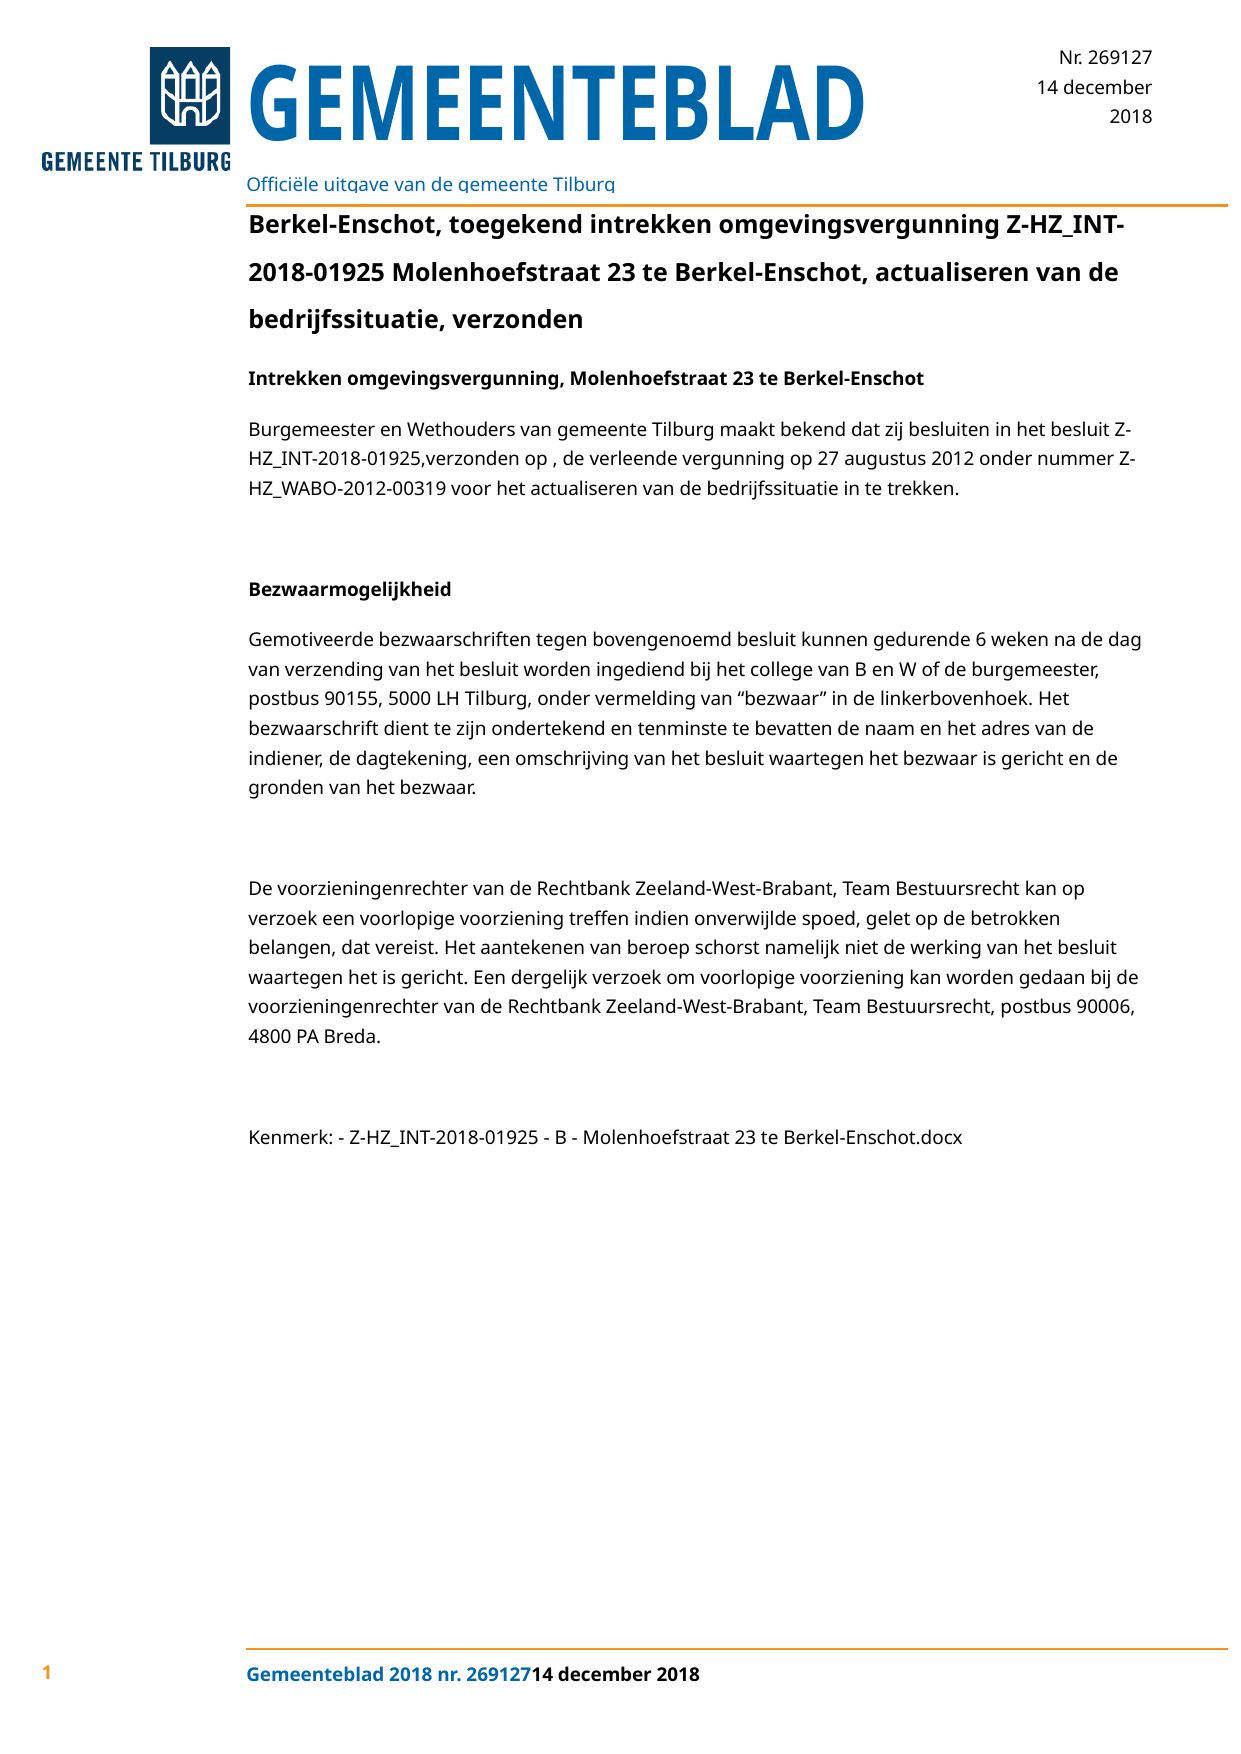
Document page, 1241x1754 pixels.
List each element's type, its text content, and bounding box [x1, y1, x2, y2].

text Kenmerk: - Z-HZ_INT-2018-01925 - B - Molenhoefstraat 23 te Berkel-Enschot.docx [248, 1124, 1152, 1149]
text Bezwaarmogelijkheid [248, 576, 1152, 602]
text Intrekken omgevingsvergunning, Molenhoefstraat 23 te Berkel-Enschot [248, 366, 1152, 391]
text Burgemeester en Wethouders van gemeente Tilburg maakt bekend dat zij besluiten in het besluit Z-HZ_INT-2018-01925,verzonden op , de verleende vergunning op 27 augustus 2012 onder nummer Z-HZ_WABO-2012-00319 voor het actualiseren van de bedrijfssituatie in te trekken. [248, 416, 1152, 501]
picture [41, 47, 231, 172]
text Gemotiveerde bezwaarschriften tegen bovengenoemd besluit kunnen gedurende 6 weken na de dag van verzending van het besluit worden ingediend bij het college van B en W of de burgemeester, postbus 90155, 5000 LH Tilburg, onder vermelding van “bezwaar” in de linkerbovenhoek. Het bezwaarschrift dient te zijn ondertekend en tenminste te bevatten de naam en het adres van de indiener, de dagtekening, een omschrijving van het besluit waartegen het bezwaar is gericht en de gronden van het bezwaar. [248, 626, 1152, 800]
text De voorzieningenrechter van de Rechtbank Zeeland-West-Brabant, Team Bestuursrecht kan op verzoek een voorlopige voorziening treffen indien onverwijlde spoed, gelet op de betrokken belangen, dat vereist. Het aantekenen van beroep schorst namelijk niet de werking van het besluit waartegen het is gericht. Een dergelijk verzoek om voorlopige voorziening kan worden gedaan bij de voorzieningenrechter van de Rechtbank Zeeland-West-Brabant, Team Bestuursrecht, postbus 90006, 4800 PA Breda. [248, 875, 1152, 1049]
text Berkel-Enschot, toegekend intrekken omgevingsvergunning Z-HZ_INT-2018-01925 Molenhoefstraat 23 te Berkel-Enschot, actualiseren van de bedrijfssituatie, verzonden [248, 207, 1152, 336]
